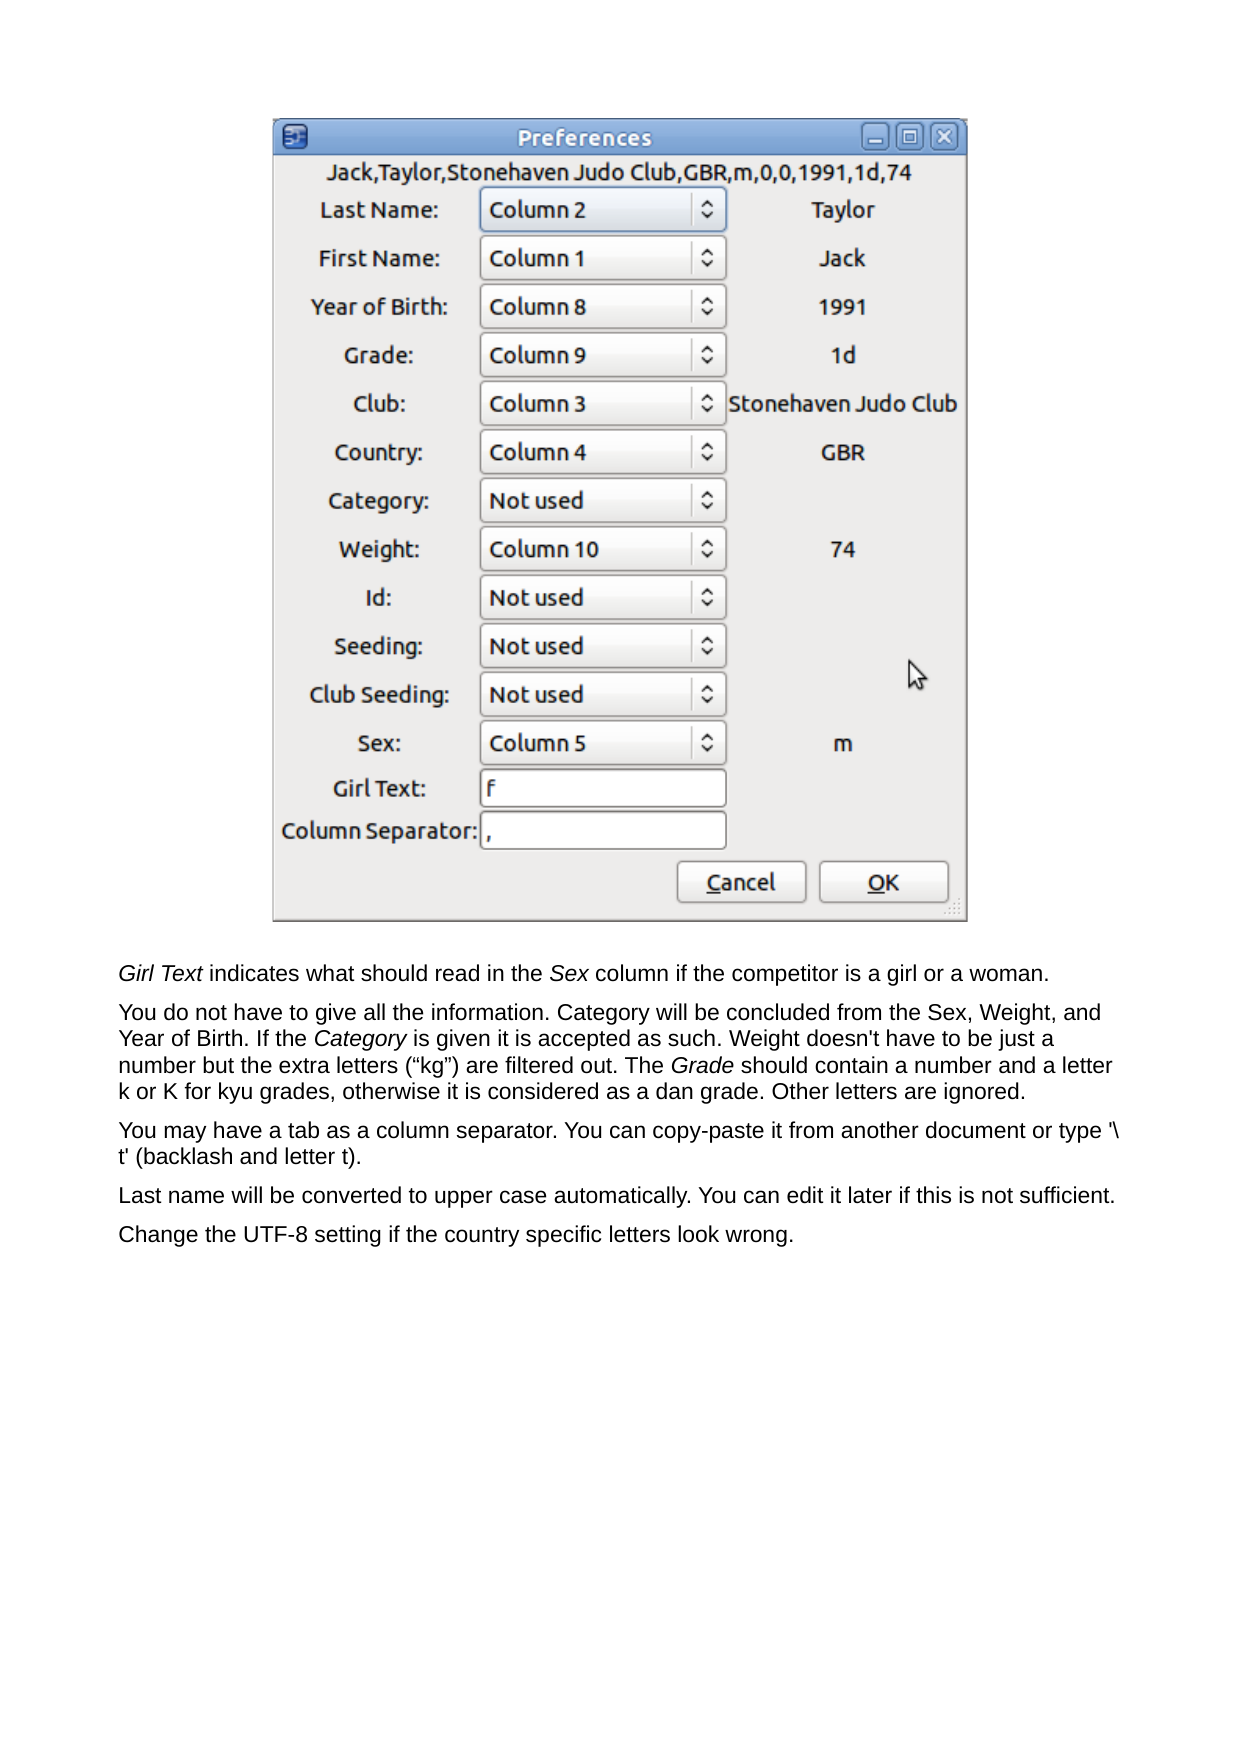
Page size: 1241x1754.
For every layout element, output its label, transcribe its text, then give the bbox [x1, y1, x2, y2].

picture [272, 118, 968, 922]
text Last name will be converted to upper case automatically. You can edit it later if this is not sufficient. [118, 1182, 1122, 1208]
text You may have a tab as a column separator. You can copy-paste it from another document or type '\t' (backlash and letter t). [118, 1117, 1122, 1169]
text You do not have to give all the information. Category will be concluded from the Sex, Weight, and Year of Birth. If the Category is given it is accepted as such. Weight doesn't have to be just a number but the extra letters (“kg”) are filtered out. The Grade should contain a number and a letter k or K for kyu grades, otherwise it is considered as a dan grade. Other letters are ignored. [118, 999, 1122, 1104]
text Change the UTF-8 setting if the country specific letters look wrong. [118, 1221, 1122, 1247]
text Girl Text indicates what should read in the Sex column if the competitor is a girl or a woman. [118, 960, 1122, 986]
